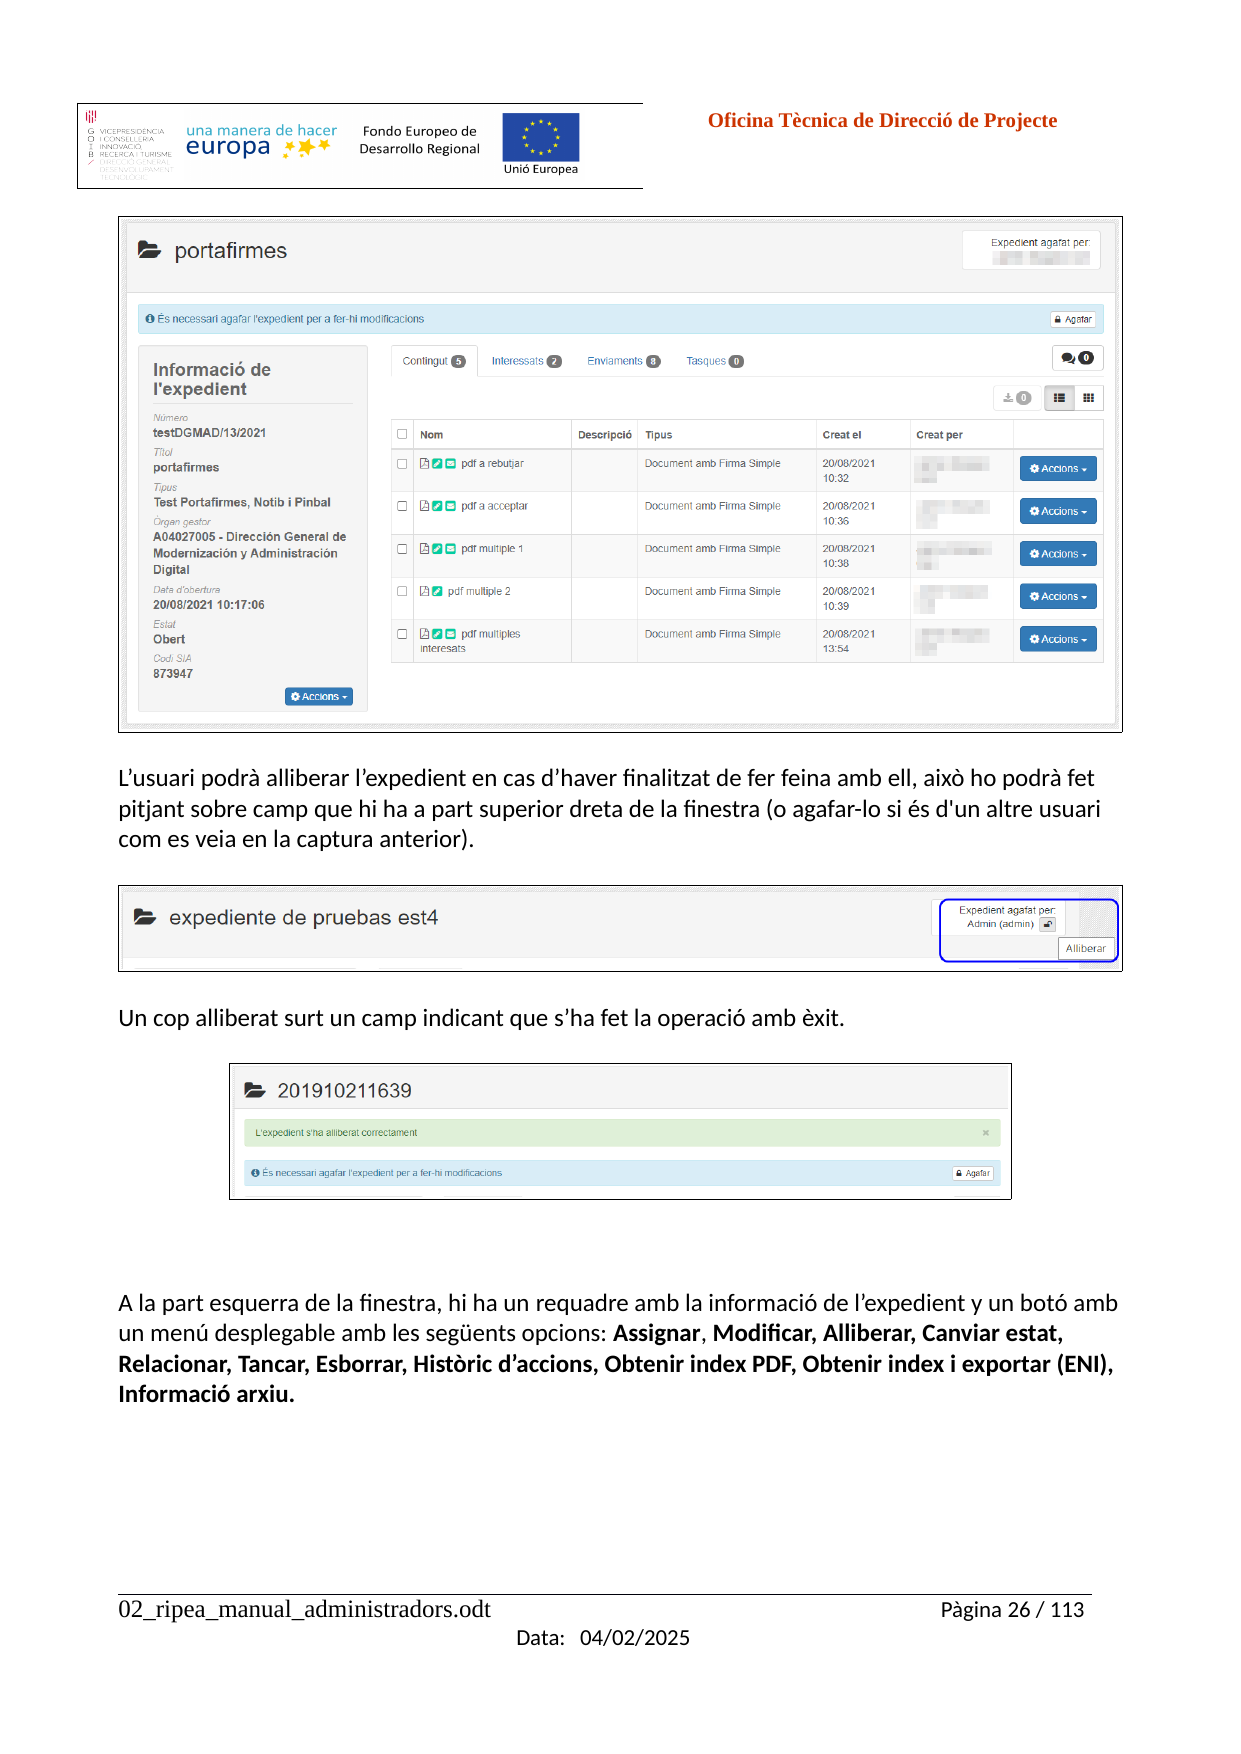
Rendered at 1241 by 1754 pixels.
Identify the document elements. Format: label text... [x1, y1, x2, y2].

picture [184, 108, 585, 182]
text Un cop alliberat surt un camp indicant que s’ha fet la operació amb èxit. [118, 1002, 1122, 1032]
picture [232, 1066, 1008, 1197]
picture [82, 108, 178, 182]
picture [121, 219, 1119, 729]
text A la part esquerra de la finestra, hi ha un requadre amb la informació de l’expedient y un botó amb un menú desplegable amb les següents opcions: Assignar, Modificar, Alliberar, Canviar estat, Relacionar, Tancar, Esborrar, Històric d’accions, Obtenir index PDF, Obtenir index i exportar (ENI), Informació arxiu. [118, 1287, 1122, 1409]
picture [121, 887, 1119, 969]
text L’usuari podrà alliberar l’expedient en cas d’haver finalitzat de fer feina amb ell, això ho podrà fet pitjant sobre camp que hi ha a part superior dreta de la finestra (o agafar-lo si és d'un altre usuari com es veia en la captura anterior). [118, 762, 1122, 854]
